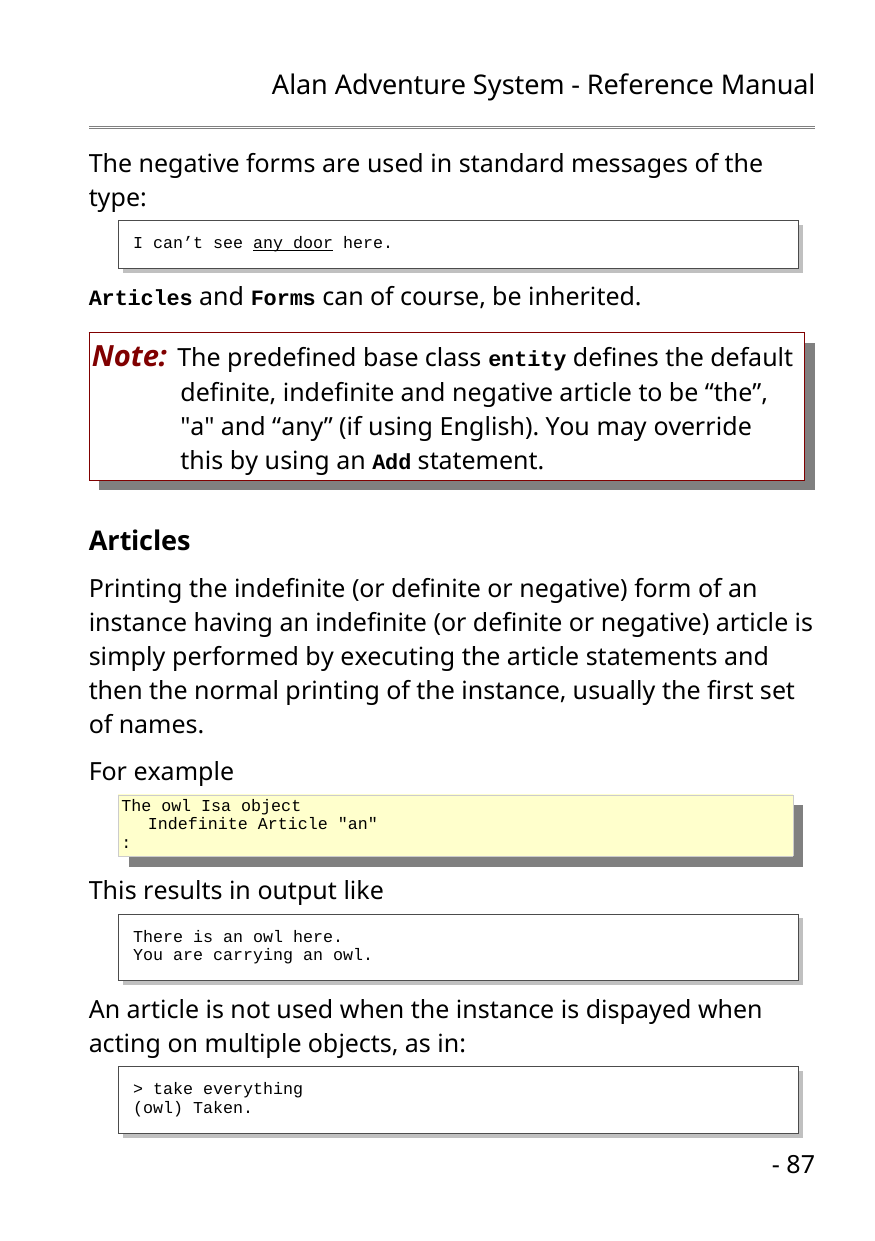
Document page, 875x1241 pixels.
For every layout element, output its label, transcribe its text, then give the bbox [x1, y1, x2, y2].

text Articles and Forms can of course, be inherited. [88, 279, 815, 313]
text > take everything (owl) Taken. [119, 1067, 798, 1133]
text The negative forms are used in standard messages of the type: [88, 146, 815, 213]
text Printing the indefinite (or definite or negative) form of an instance having an indefinite (or definite or negative) article is simply performed by executing the article statements and then the normal printing of the instance, usually the first set of names. [88, 571, 815, 741]
text I can’t see any door here. [119, 221, 798, 268]
text There is an owl here. You are carrying an owl. [119, 915, 798, 980]
text The owl Isa object Indefinite Article "an" : [119, 796, 793, 856]
text An article is not used when the instance is dispayed when acting on multiple objects, as in: [88, 992, 815, 1059]
text For example [88, 754, 815, 788]
subtitle Articles [88, 521, 815, 558]
text This results in output like [88, 873, 815, 907]
list The predefined base class entity defines the default definite, indefinite and negative article to be “the”, "a" and “any” (if using English). You may override this by using an Add statement. [90, 333, 804, 479]
